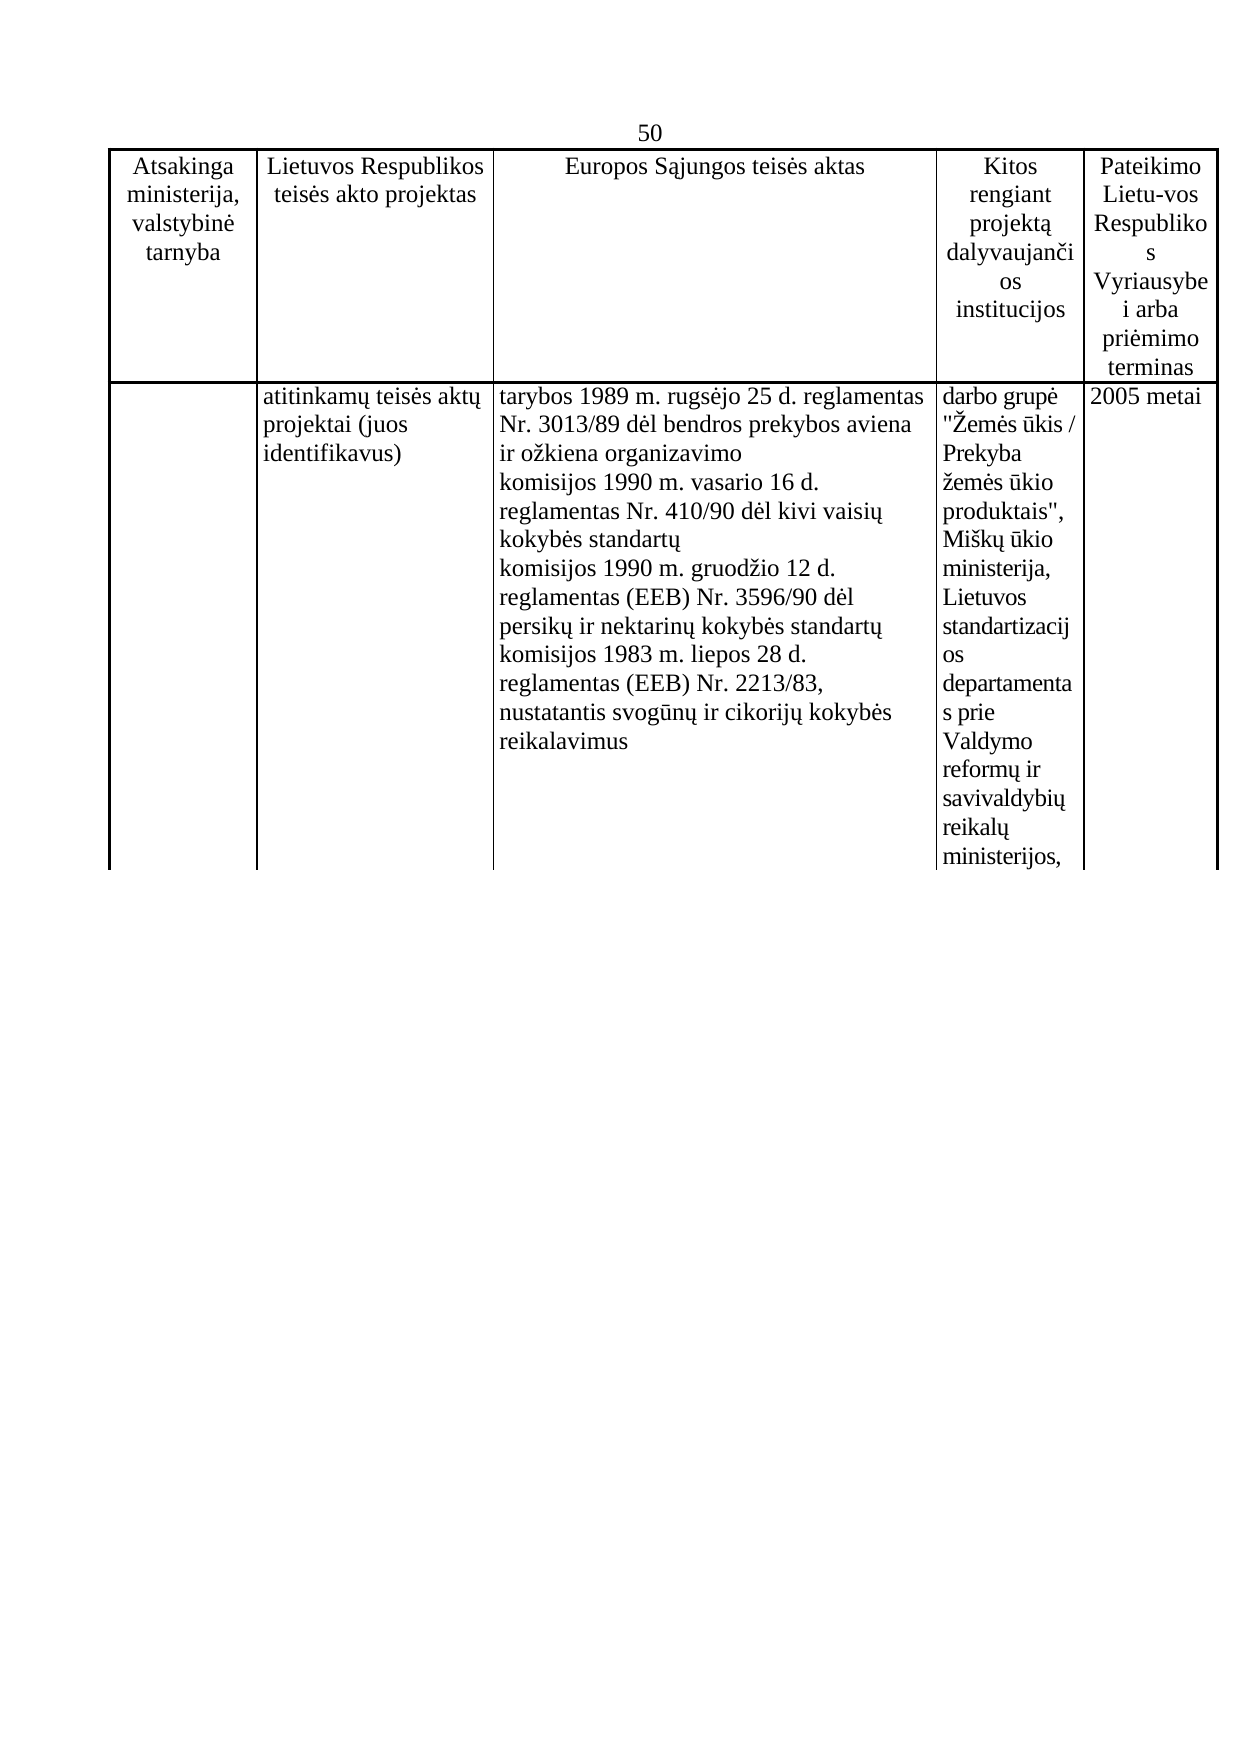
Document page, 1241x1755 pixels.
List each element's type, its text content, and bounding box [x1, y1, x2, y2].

table_cell [1219, 381, 1240, 869]
table_cell atitinkamų teisės aktų projektai (juos identifikavus) [258, 384, 493, 869]
table_cell 2005 metai [1085, 384, 1216, 869]
table_header Europos Sąjungos teisės aktas [494, 151, 936, 381]
table_header Pateikimo Lietu-vos Respublikos Vyriausybei arba priėmimo terminas [1085, 151, 1216, 381]
table_header Kitos rengiant projektą dalyvaujančios institucijos [937, 151, 1083, 381]
table_cell darbo grupė "Žemės ūkis / Prekyba žemės ūkio produktais", Miškų ūkio ministerija, Lietuvos standartizacijos departamentas prie Valdymo reformų ir savivaldybių reikalų ministerijos, [937, 384, 1083, 869]
table_header [1219, 148, 1240, 381]
table_header Lietuvos Respublikos teisės akto projektas [258, 151, 493, 381]
table_cell tarybos 1989 m. rugsėjo 25 d. reglamentas Nr. 3013/89 dėl bendros prekybos aviena ir ožkiena organizavimo komisijos 1990 m. vasario 16 d. reglamentas Nr. 410/90 dėl kivi vaisių kokybės standartų komisijos 1990 m. gruodžio 12 d. reglamentas (EEB) Nr. 3596/90 dėl persikų ir nektarinų kokybės standartų komisijos 1983 m. liepos 28 d. reglamentas (EEB) Nr. 2213/83, nustatantis svogūnų ir cikorijų kokybės reikalavimus [494, 384, 936, 869]
table_header Atsakinga ministerija, valstybinė tarnyba [111, 151, 256, 381]
table_cell [111, 384, 256, 869]
